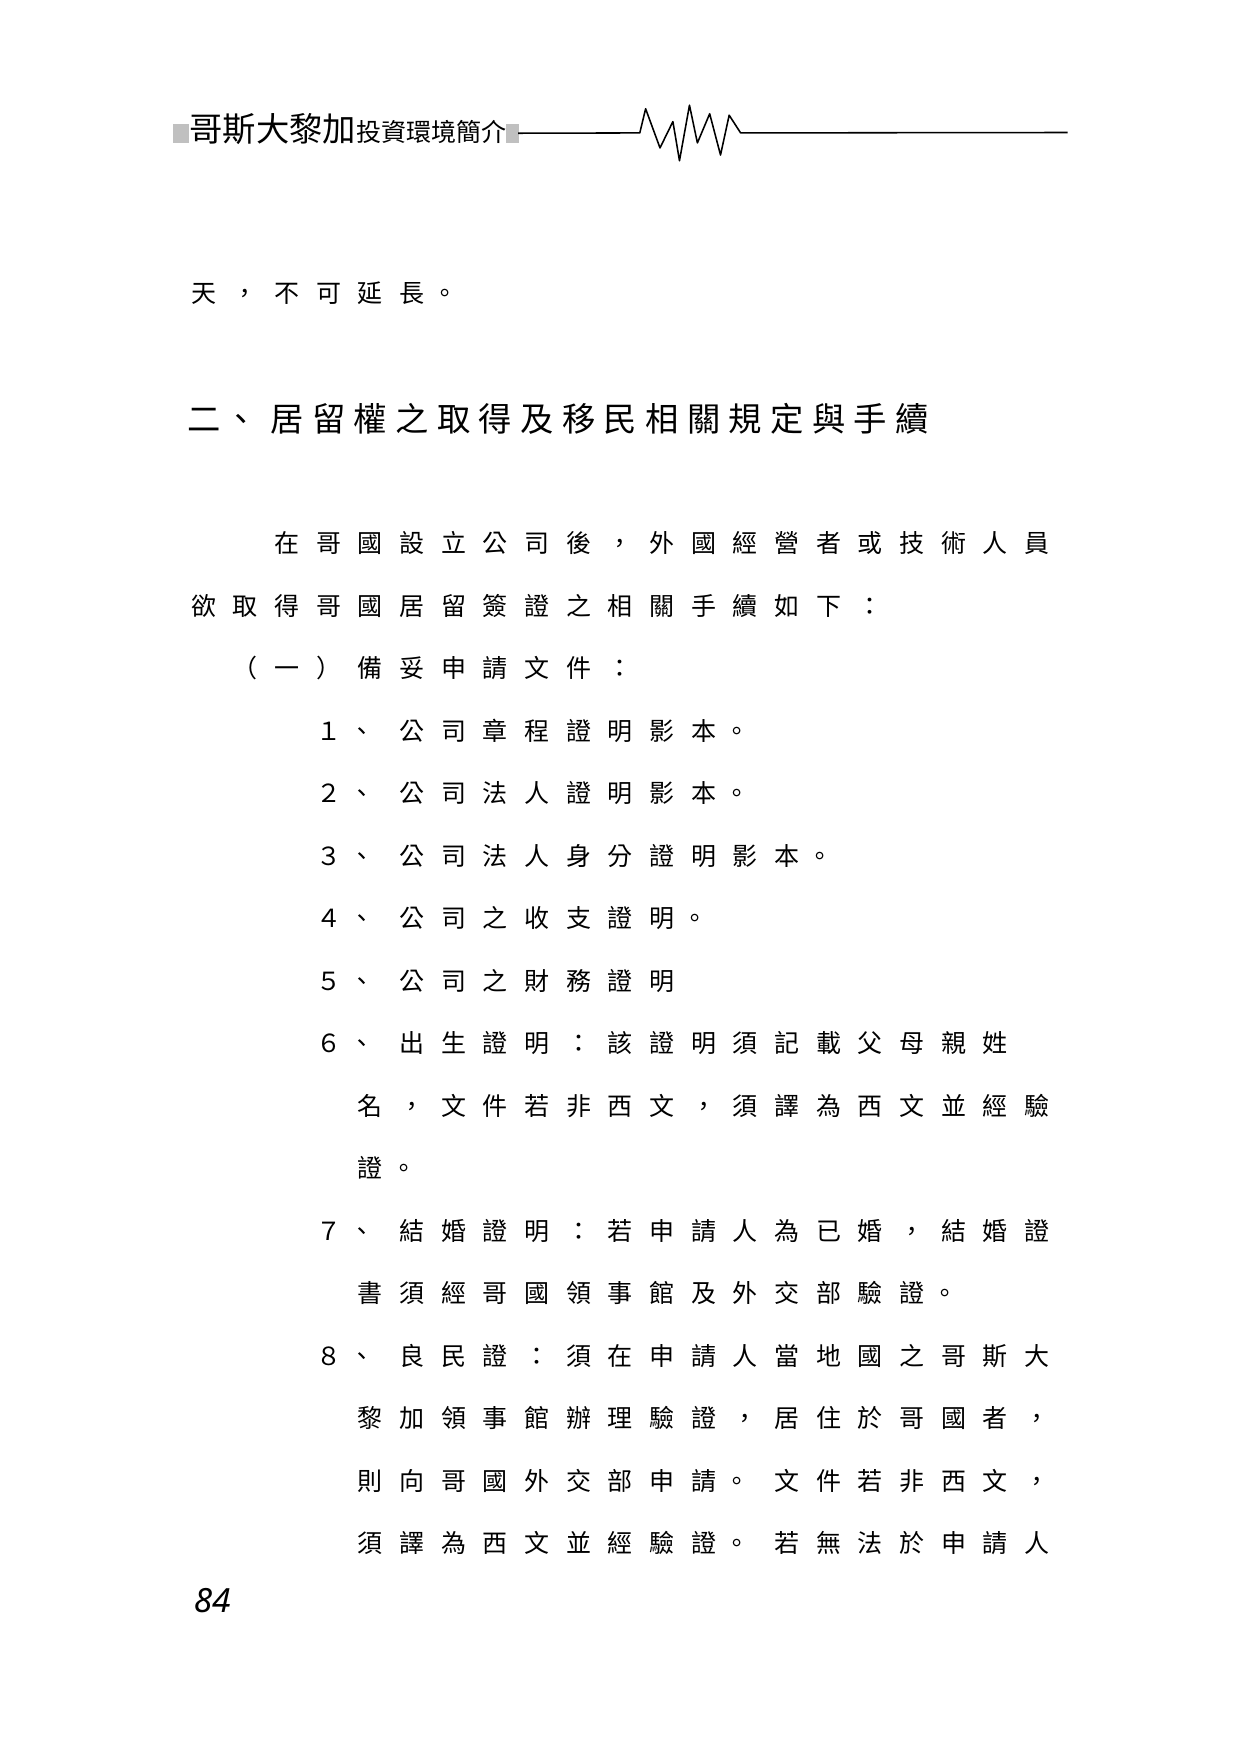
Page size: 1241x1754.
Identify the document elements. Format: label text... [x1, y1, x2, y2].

text 二、居留權之取得及移民相關規定與手續 [183, 375, 1058, 438]
text ２、公司法人證明影本。 [281, 750, 1058, 813]
text （一）備妥申請文件： [207, 625, 1058, 688]
text ３、公司法人身分證明影本。 [281, 813, 1058, 875]
text ５、公司之財務證明 [281, 938, 1058, 1000]
text ６、出生證明：該證明須記載父母親姓名，文件若非西文，須譯為西文並經驗證。 [281, 1000, 1058, 1188]
text 天，不可延長。 [183, 250, 1058, 313]
text ７、結婚證明：若申請人為已婚，結婚證書須經哥國領事館及外交部驗證。 [281, 1188, 1058, 1313]
text 在哥國設立公司後，外國經營者或技術人員欲取得哥國居留簽證之相關手續如下： [183, 500, 1058, 625]
text ８、良民證：須在申請人當地國之哥斯大黎加領事館辦理驗證，居住於哥國者，則向哥國外交部申請。文件若非西文，須譯為西文並經驗證。若無法於申請人 [281, 1313, 1058, 1563]
text １、公司章程證明影本。 [281, 688, 1058, 750]
text ４、公司之收支證明。 [281, 875, 1058, 938]
